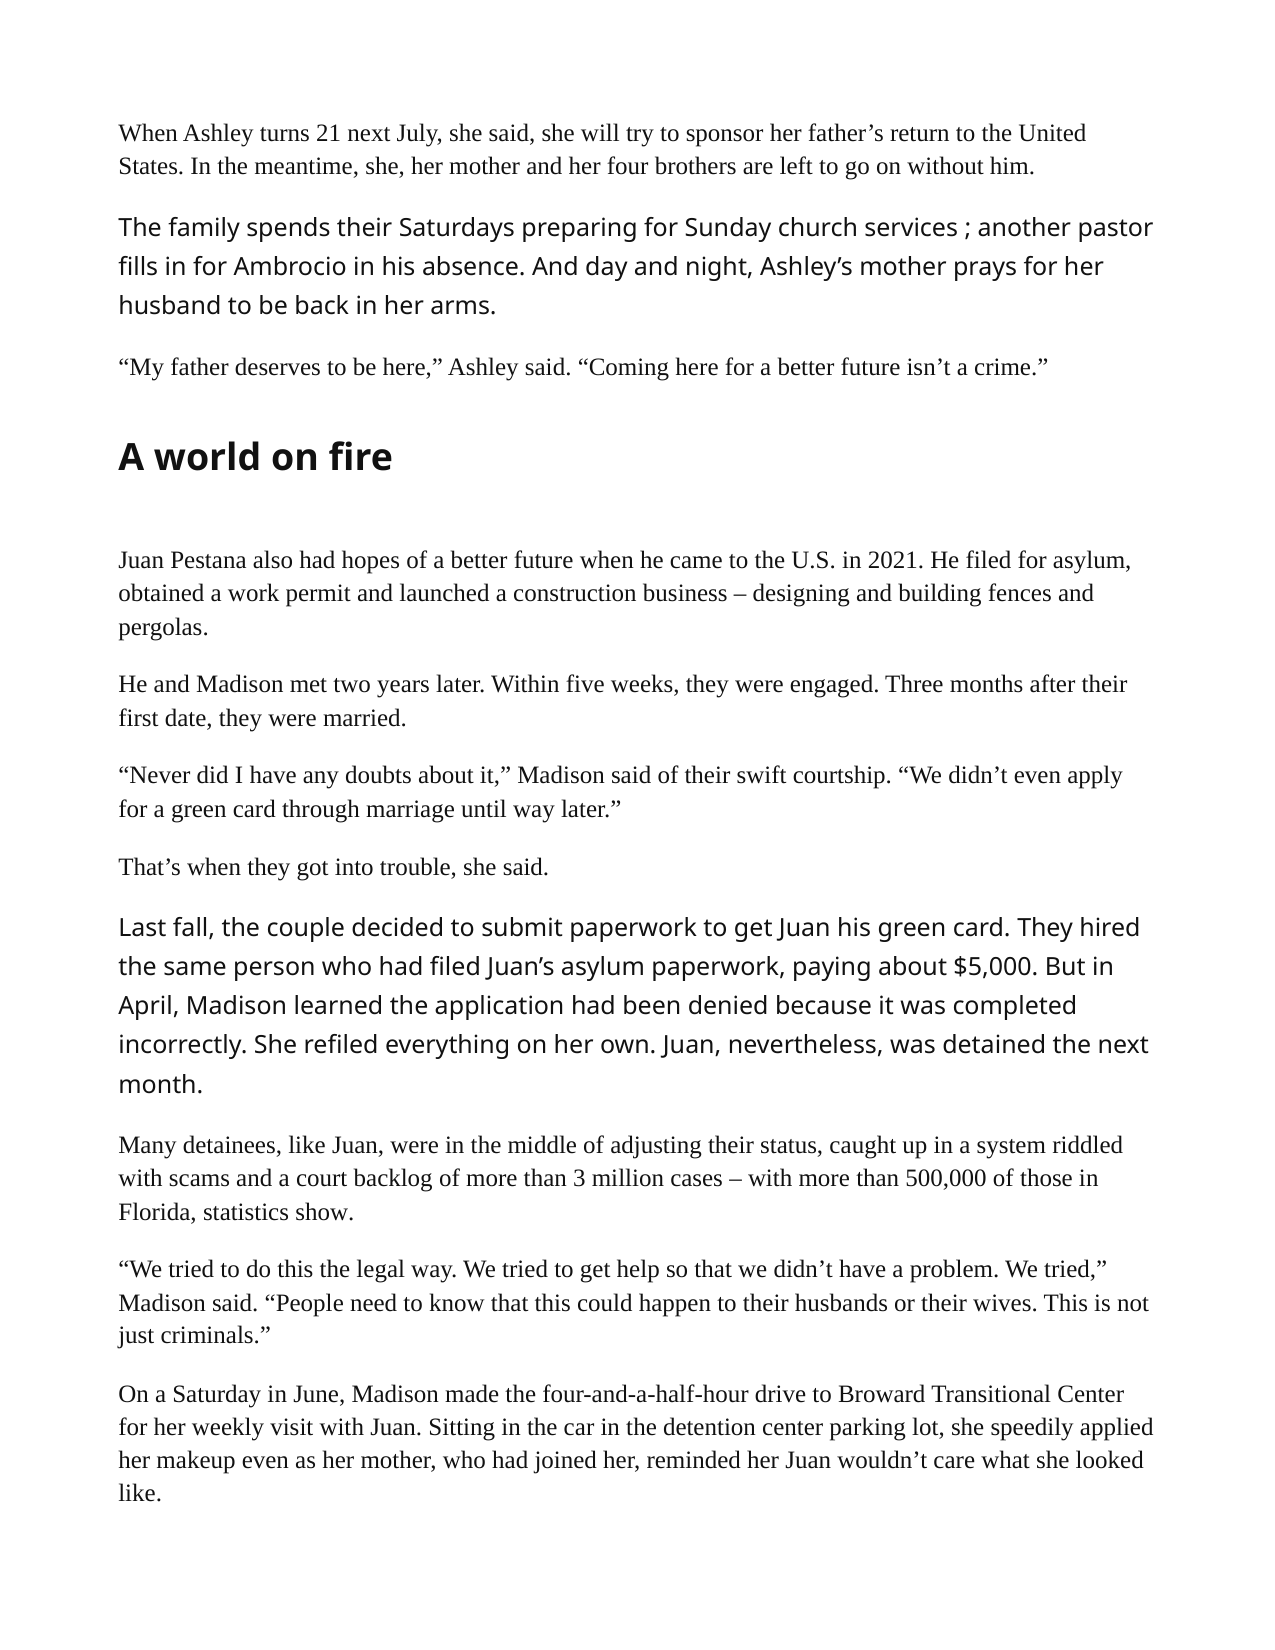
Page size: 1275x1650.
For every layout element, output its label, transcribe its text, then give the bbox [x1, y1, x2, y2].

text Last fall, the couple decided to submit paperwork to get Juan his green card. They hired the same person who had filed Juan’s asylum paperwork, paying about $5,000. But in April, Madison learned the application had been denied because it was completed incorrectly. She refiled everything on her own. Juan, nevertheless, was detained the next month. [118, 910, 1157, 1100]
subtitle A world on fire [118, 431, 1157, 482]
text “We tried to do this the legal way. We tried to get help so that we didn’t have a problem. We tried,” Madison said. “People need to know that this could happen to their husbands or their wives. This is not just criminals.” [118, 1254, 1157, 1349]
text “Never did I have any doubts about it,” Madison said of their swift courtship. “We didn’t even apply for a green card through marriage until way later.” [118, 761, 1157, 822]
text He and Madison met two years later. Within five weeks, they were engaged. Three months after their first date, they were married. [118, 669, 1157, 731]
text Many detainees, like Juan, were in the middle of adjusting their status, caught up in a system riddled with scams and a court backlog of more than 3 million cases – with more than 500,000 of those in Florida, statistics show. [118, 1131, 1157, 1225]
text That’s when they got into trouble, she said. [118, 852, 1157, 880]
text “My father deserves to be here,” Ashley said. “Coming here for a better future isn’t a crime.” [118, 352, 1157, 380]
text On a Saturday in June, Madison made the four-and-a-half-hour drive to Broward Transitional Center for her weekly visit with Juan. Sitting in the car in the detention center parking lot, she speedily applied her makeup even as her mother, who had joined her, reminded her Juan wouldn’t care what she looked like. [118, 1379, 1157, 1506]
text Juan Pestana also had hopes of a better future when he came to the U.S. in 2021. He filed for asylum, obtained a work permit and launched a construction business – designing and building fences and pergolas. [118, 546, 1157, 640]
text The family spends their Saturdays preparing for Sunday church services ; another pastor fills in for Ambrocio in his absence. And day and night, Ashley’s mother prays for her husband to be back in her arms. [118, 209, 1157, 322]
text When Ashley turns 21 next July, she said, she will try to sponsor her father’s return to the United States. In the meantime, she, her mother and her four brothers are left to go on without him. [118, 118, 1157, 180]
